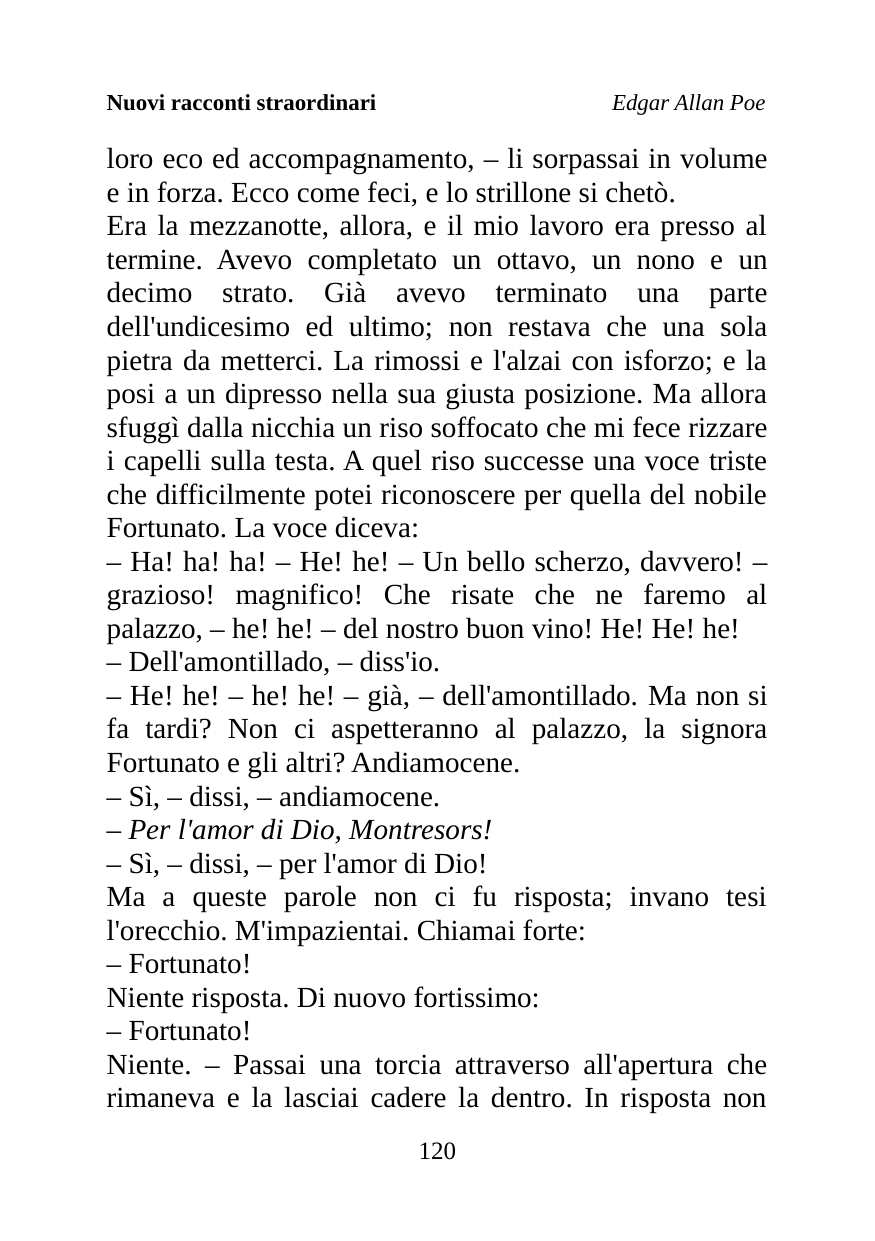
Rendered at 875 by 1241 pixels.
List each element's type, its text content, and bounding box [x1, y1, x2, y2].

text – Sì, – dissi, – andiamocene. [106, 779, 768, 812]
text – He! he! – he! he! – già, – dell'amontillado. Ma non si fa tardi? Non ci aspetteranno al palazzo, la signora Fortunato e gli altri? Andiamocene. [106, 678, 768, 779]
text loro eco ed accompagnamento, – li sorpassai in volume e in forza. Ecco come feci, e lo strillone si chetò. [106, 141, 768, 208]
text Niente risposta. Di nuovo fortissimo: [106, 980, 768, 1013]
text – Fortunato! [106, 1013, 768, 1047]
text – Ha! ha! ha! – He! he! – Un bello scherzo, davvero! – grazioso! magnifico! Che risate che ne faremo al palazzo, – he! he! – del nostro buon vino! He! He! he! [106, 544, 768, 644]
text – Fortunato! [106, 946, 768, 980]
text Ma a queste parole non ci fu risposta; invano tesi l'orecchio. M'impazientai. Chiamai forte: [106, 879, 768, 946]
text Era la mezzanotte, allora, e il mio lavoro era presso al termine. Avevo completato un ottavo, un nono e un decimo strato. Già avevo terminato una parte dell'undicesimo ed ultimo; non restava che una sola pietra da metterci. La rimossi e l'alzai con isforzo; e la posi a un dipresso nella sua giusta posizione. Ma allora sfuggì dalla nicchia un riso soffocato che mi fece rizzare i capelli sulla testa. A quel riso successe una voce triste che difficilmente potei riconoscere per quella del nobile Fortunato. La voce diceva: [106, 208, 768, 544]
text Niente. – Passai una torcia attraverso all'apertura che rimaneva e la lasciai cadere la dentro. In risposta non [106, 1047, 768, 1114]
text – Sì, – dissi, – per l'amor di Dio! [106, 846, 768, 879]
text – Per l'amor di Dio, Montresors! [106, 812, 768, 846]
text – Dell'amontillado, – diss'io. [106, 644, 768, 678]
